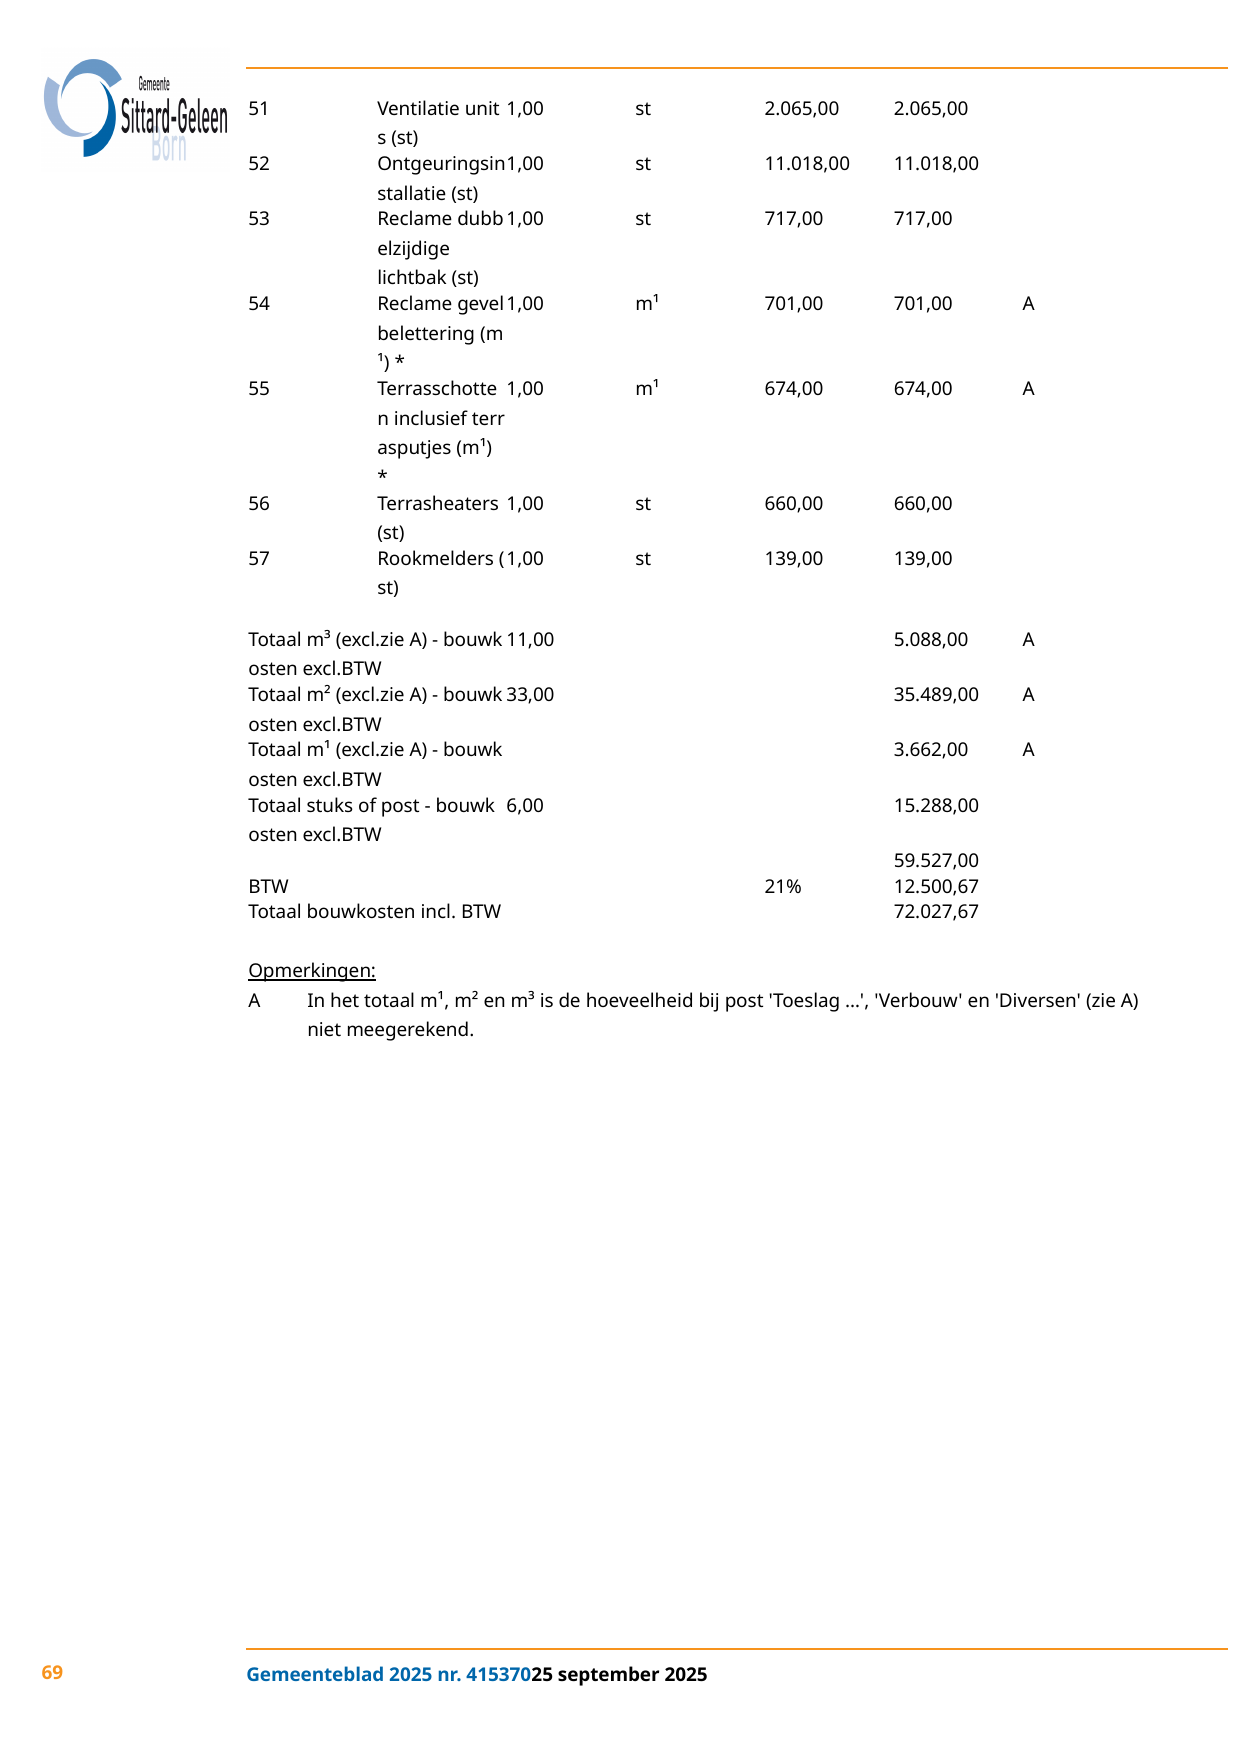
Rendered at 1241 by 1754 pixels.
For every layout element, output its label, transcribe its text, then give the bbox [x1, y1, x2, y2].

table_cell [764, 737, 893, 792]
table_cell [1023, 847, 1152, 873]
table_cell 11,00 [506, 626, 635, 681]
table_cell [894, 600, 1022, 626]
table_cell 1,00 [506, 545, 635, 600]
table_cell 11.018,00 [894, 150, 1022, 205]
table_cell [1023, 873, 1152, 899]
table_cell Ontgeuringsinstallatie (st) [377, 150, 506, 205]
table_cell [635, 600, 764, 626]
table_cell [1023, 792, 1152, 847]
table_cell 1,00 [506, 375, 635, 490]
table_cell 21% [764, 873, 893, 899]
table_cell Totaal m¹ (excl.zie A) - bouwkosten excl.BTW [248, 737, 506, 792]
table_cell 55 [248, 375, 377, 490]
table_cell [1023, 95, 1152, 150]
table_cell st [635, 205, 764, 290]
table_cell 72.027,67 [894, 899, 1022, 924]
table_cell 701,00 [894, 290, 1022, 375]
table_cell [377, 600, 506, 626]
table_cell [635, 626, 764, 681]
table_cell 59.527,00 [894, 847, 1022, 873]
table_cell Ventilatie units (st) [377, 95, 506, 150]
table_cell [635, 792, 764, 847]
table_cell A [1023, 737, 1152, 792]
table_cell 717,00 [894, 205, 1022, 290]
table_cell 1,00 [506, 290, 635, 375]
table_cell 1,00 [506, 205, 635, 290]
table_cell 52 [248, 150, 377, 205]
table_cell [1023, 150, 1152, 205]
table_cell BTW [248, 873, 506, 899]
table_cell 2.065,00 [764, 95, 893, 150]
table_cell 6,00 [506, 792, 635, 847]
table_cell 57 [248, 545, 377, 600]
table_cell [635, 681, 764, 737]
table_cell [506, 600, 635, 626]
table_cell 15.288,00 [894, 792, 1022, 847]
table_cell [764, 626, 893, 681]
table_cell [764, 600, 893, 626]
table_cell A [1023, 681, 1152, 737]
table_cell 717,00 [764, 205, 893, 290]
table_cell [248, 847, 506, 873]
table_cell 1,00 [506, 150, 635, 205]
table_cell 53 [248, 205, 377, 290]
table_cell 51 [248, 95, 377, 150]
table_cell [506, 847, 635, 873]
table_cell 2.065,00 [894, 95, 1022, 150]
table_cell 139,00 [764, 545, 893, 600]
table_cell 1,00 [506, 95, 635, 150]
table_cell [1023, 899, 1152, 924]
table_cell st [635, 545, 764, 600]
table_cell [506, 899, 635, 924]
table_cell 54 [248, 290, 377, 375]
table_cell [1023, 205, 1152, 290]
table_cell [764, 681, 893, 737]
table_cell [248, 600, 377, 626]
table_cell [635, 737, 764, 792]
table_cell Reclame dubbelzijdige lichtbak (st) [377, 205, 506, 290]
table_cell Totaal stuks of post - bouwkosten excl.BTW [248, 792, 506, 847]
table_cell [1023, 490, 1152, 545]
table_cell Totaal m³ (excl.zie A) - bouwkosten excl.BTW [248, 626, 506, 681]
table_cell Rookmelders (st) [377, 545, 506, 600]
table_cell m¹ [635, 375, 764, 490]
table_cell [764, 899, 893, 924]
table_cell [1023, 600, 1152, 626]
table_cell A [1023, 290, 1152, 375]
table_cell [506, 873, 635, 899]
table_cell A [1023, 375, 1152, 490]
table_cell 1,00 [506, 490, 635, 545]
table_cell 33,00 [506, 681, 635, 737]
table_cell Terrasschotten inclusief terrasputjes (m¹) * [377, 375, 506, 490]
table_cell Totaal bouwkosten incl. BTW [248, 899, 506, 924]
table_cell 660,00 [894, 490, 1022, 545]
table_cell 56 [248, 490, 377, 545]
table_cell [764, 792, 893, 847]
table_cell 12.500,67 [894, 873, 1022, 899]
table_cell A [1023, 626, 1152, 681]
list In het totaal m¹, m² en m³ is de hoeveelheid bij post 'Toeslag …', 'Verbouw' en 'Diversen' (zie A) niet meegerekend. [248, 987, 1152, 1042]
table_cell [1023, 545, 1152, 600]
picture [41, 47, 231, 172]
table_cell [635, 873, 764, 899]
table_cell 674,00 [894, 375, 1022, 490]
table_cell Totaal m² (excl.zie A) - bouwkosten excl.BTW [248, 681, 506, 737]
table_cell m¹ [635, 290, 764, 375]
table_cell 660,00 [764, 490, 893, 545]
table_cell 35.489,00 [894, 681, 1022, 737]
table_cell st [635, 490, 764, 545]
table_cell st [635, 95, 764, 150]
table_cell [635, 847, 764, 873]
table_cell [764, 847, 893, 873]
table_cell Reclame gevelbelettering (m¹) * [377, 290, 506, 375]
table_cell 139,00 [894, 545, 1022, 600]
table_cell 3.662,00 [894, 737, 1022, 792]
table_cell st [635, 150, 764, 205]
table_cell 11.018,00 [764, 150, 893, 205]
table_cell 674,00 [764, 375, 893, 490]
table_cell [506, 737, 635, 792]
table_cell Terrasheaters (st) [377, 490, 506, 545]
text Opmerkingen: [248, 957, 1152, 983]
table_cell 701,00 [764, 290, 893, 375]
table_cell 5.088,00 [894, 626, 1022, 681]
table_cell [635, 899, 764, 924]
